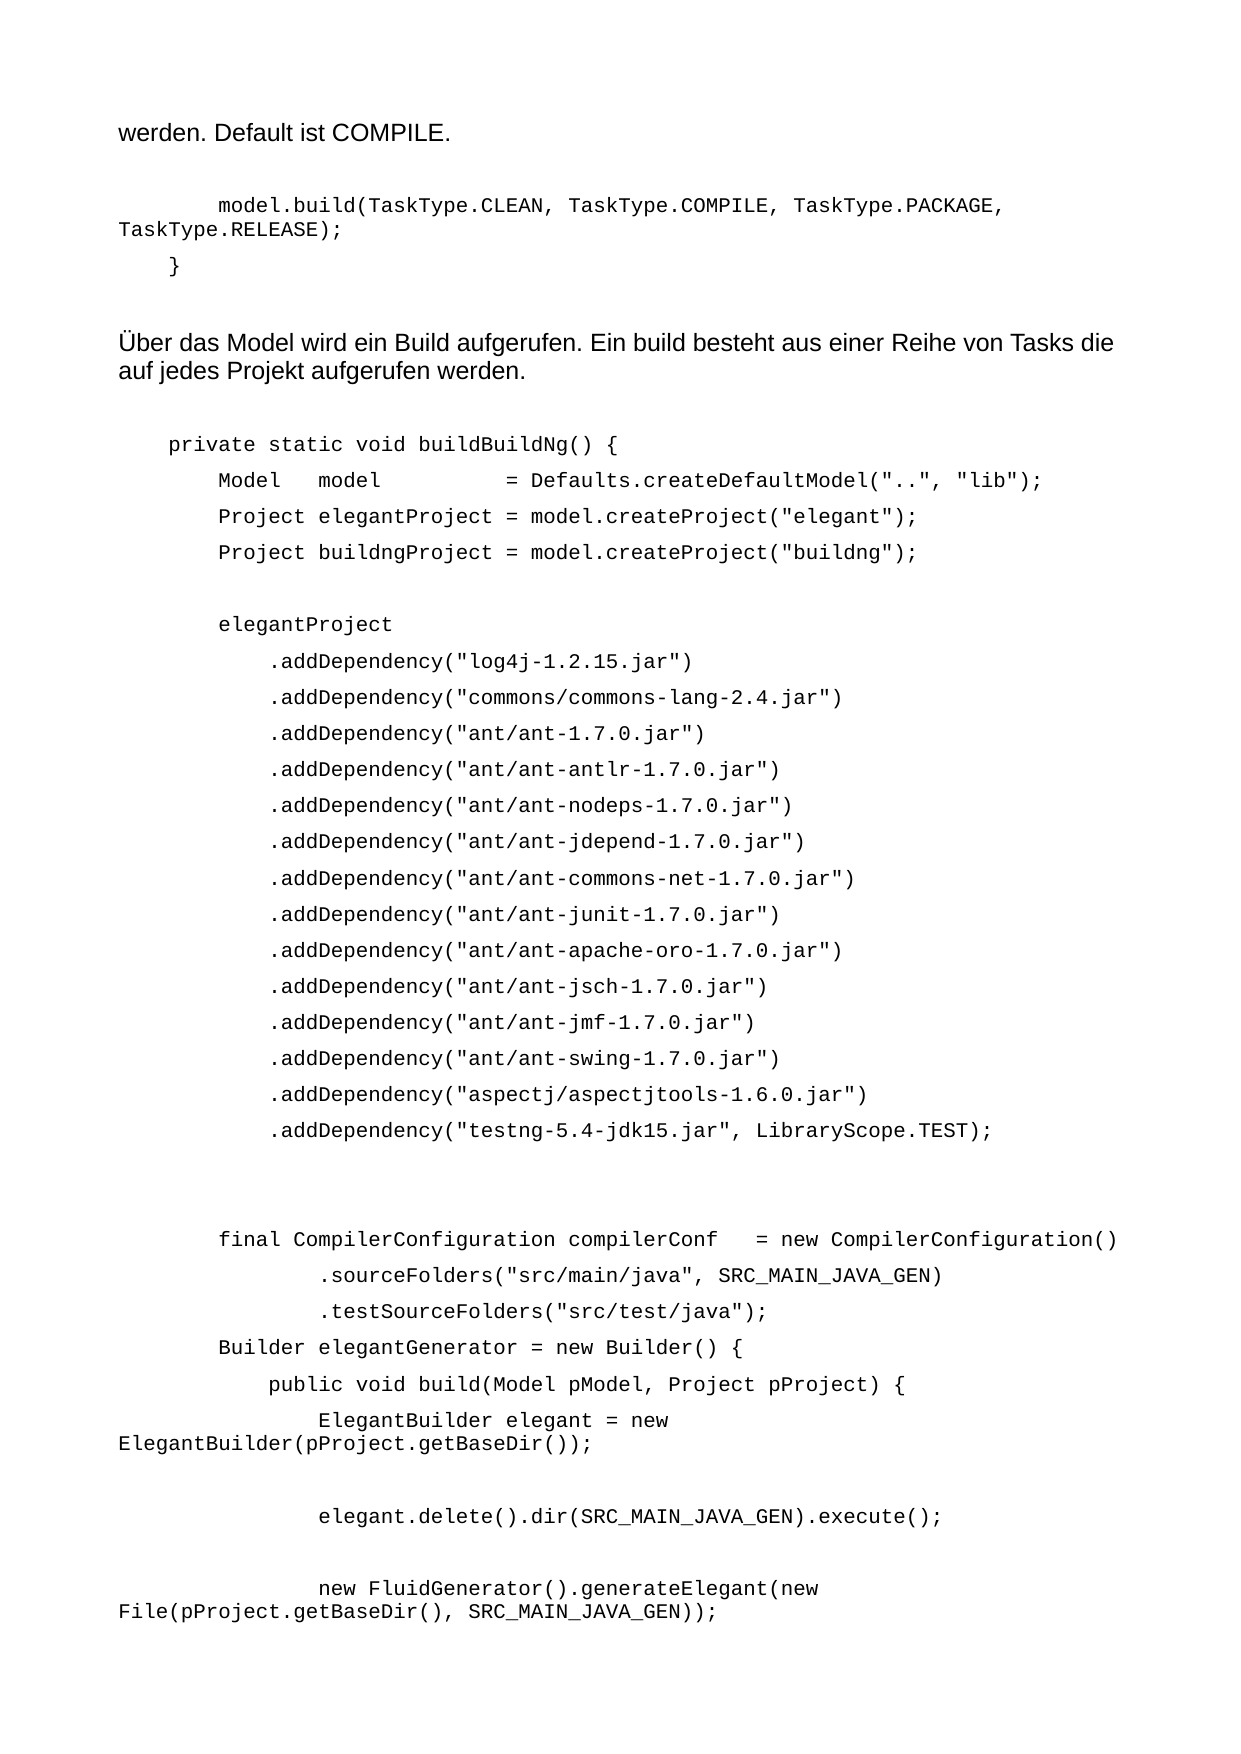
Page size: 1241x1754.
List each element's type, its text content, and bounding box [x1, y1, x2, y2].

text Project elegantProject = model.createProject("elegant"); [118, 506, 1122, 530]
text Project buildngProject = model.createProject("buildng"); [118, 542, 1122, 566]
text .addDependency("ant/ant-junit-1.7.0.jar") [118, 904, 1122, 927]
text model.build(TaskType.CLEAN, TaskType.COMPILE, TaskType.PACKAGE, TaskType.RELEASE); [118, 196, 1122, 243]
text Builder elegantGenerator = new Builder() { [118, 1337, 1122, 1361]
text .addDependency("ant/ant-antlr-1.7.0.jar") [118, 759, 1122, 783]
text .addDependency("ant/ant-commons-net-1.7.0.jar") [118, 867, 1122, 891]
text .addDependency("ant/ant-jdepend-1.7.0.jar") [118, 831, 1122, 855]
text private static void buildBuildNg() { [118, 434, 1122, 457]
text .addDependency("log4j-1.2.15.jar") [118, 651, 1122, 674]
text .addDependency("ant/ant-jsch-1.7.0.jar") [118, 976, 1122, 999]
text werden. Default ist COMPILE. [118, 118, 1122, 147]
text .addDependency("aspectj/aspectjtools-1.6.0.jar") [118, 1084, 1122, 1108]
text elegant.delete().dir(SRC_MAIN_JAVA_GEN).execute(); [118, 1506, 1122, 1529]
text elegantProject [118, 614, 1122, 638]
text new FluidGenerator().generateElegant(new File(pProject.getBaseDir(), SRC_MAIN_JAVA_GEN)); [118, 1578, 1122, 1625]
text .addDependency("testng-5.4-jdk15.jar", LibraryScope.TEST); [118, 1121, 1122, 1144]
text .addDependency("ant/ant-1.7.0.jar") [118, 723, 1122, 747]
text .addDependency("ant/ant-swing-1.7.0.jar") [118, 1048, 1122, 1072]
text Model model = Defaults.createDefaultModel("..", "lib"); [118, 470, 1122, 493]
text Über das Model wird ein Build aufgerufen. Ein build besteht aus einer Reihe von Tasks die auf jedes Projekt aufgerufen werden. [118, 328, 1122, 385]
text .addDependency("ant/ant-apache-oro-1.7.0.jar") [118, 940, 1122, 963]
text .addDependency("ant/ant-jmf-1.7.0.jar") [118, 1012, 1122, 1036]
text .testSourceFolders("src/test/java"); [118, 1301, 1122, 1325]
text .sourceFolders("src/main/java", SRC_MAIN_JAVA_GEN) [118, 1265, 1122, 1289]
text final CompilerConfiguration compilerConf = new CompilerConfiguration() [118, 1229, 1122, 1253]
text public void build(Model pModel, Project pProject) { [118, 1373, 1122, 1397]
text } [118, 255, 1122, 279]
text .addDependency("ant/ant-nodeps-1.7.0.jar") [118, 795, 1122, 819]
text .addDependency("commons/commons-lang-2.4.jar") [118, 687, 1122, 710]
text ElegantBuilder elegant = new ElegantBuilder(pProject.getBaseDir()); [118, 1410, 1122, 1457]
